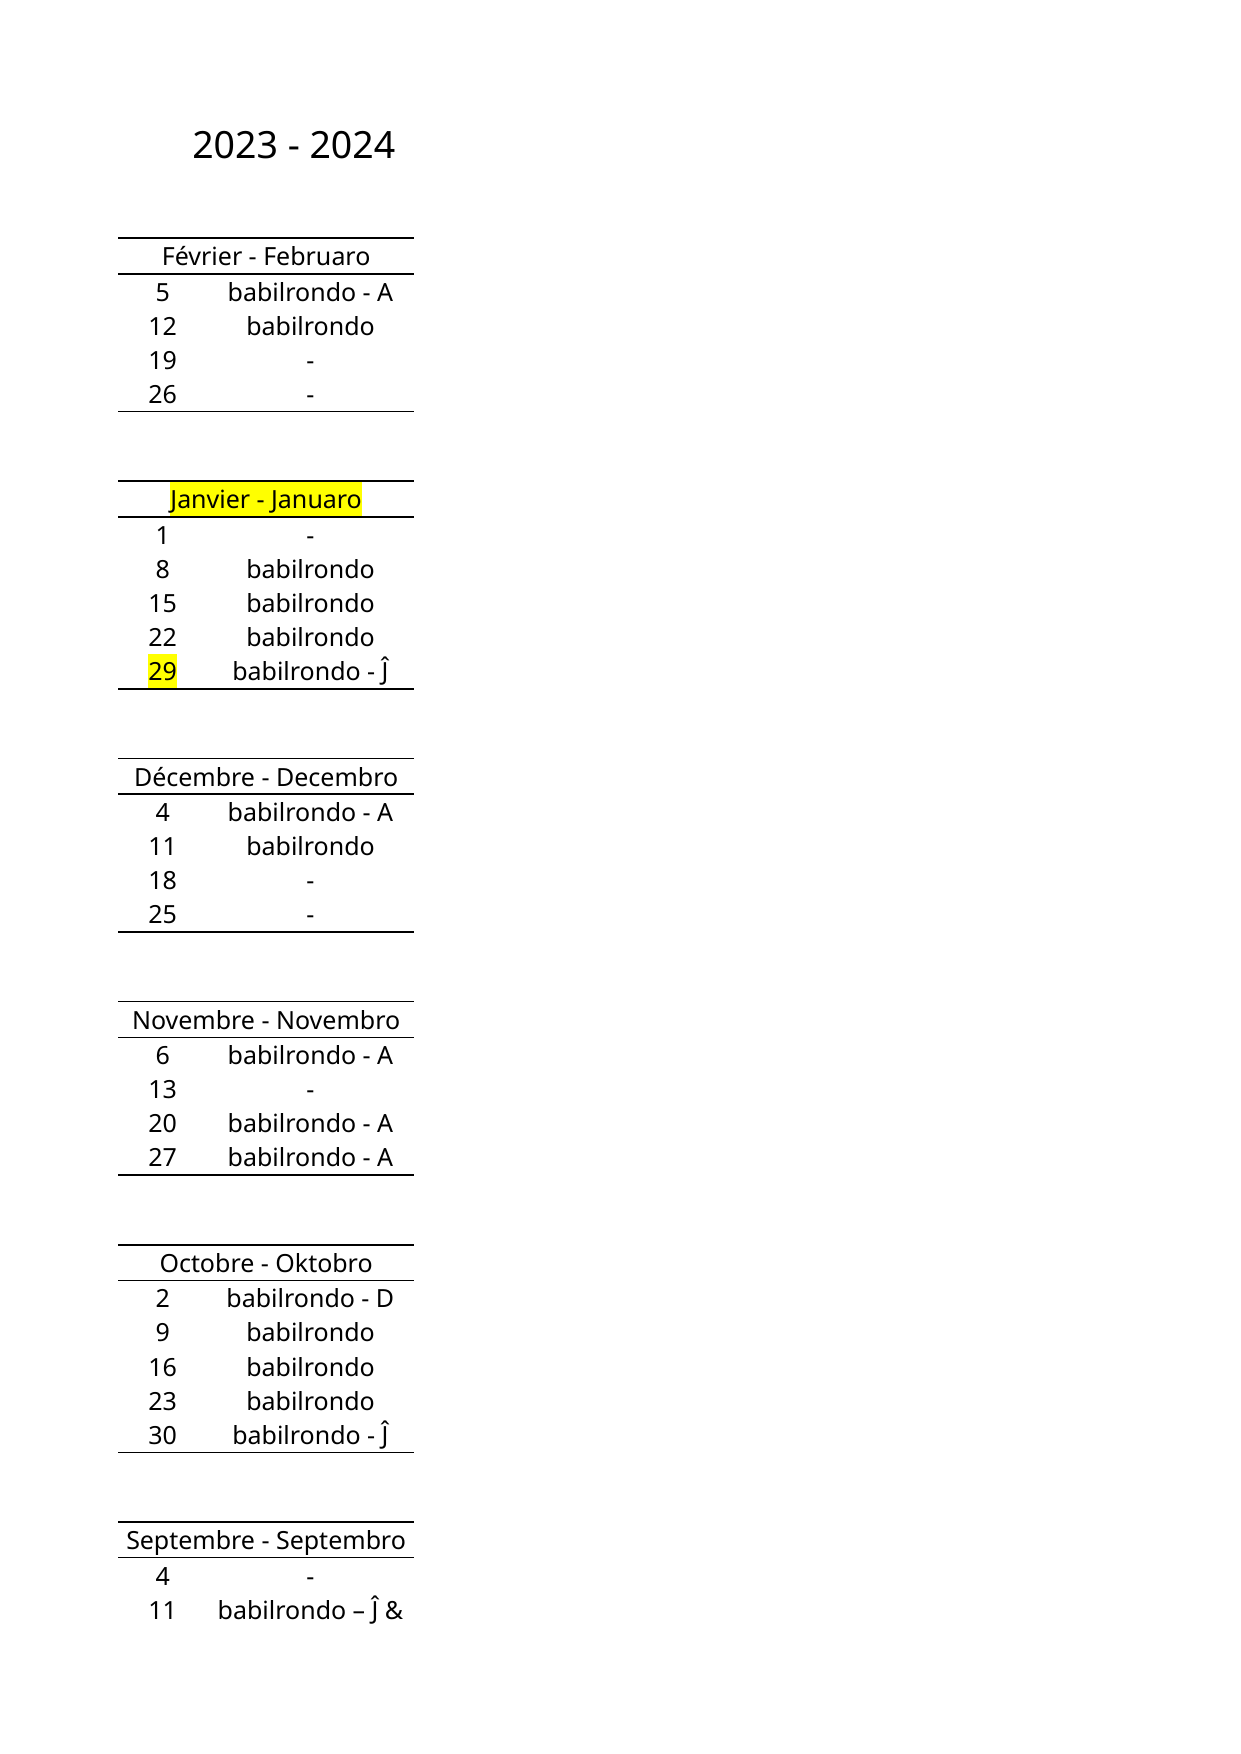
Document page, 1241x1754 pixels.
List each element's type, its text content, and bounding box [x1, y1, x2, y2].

table_cell babilrondo [207, 309, 414, 343]
table_cell babilrondo - D [207, 1281, 414, 1315]
table_cell babilrondo [207, 1315, 414, 1349]
table_cell - [207, 343, 414, 377]
table_cell babilrondo [207, 829, 414, 863]
table_cell 1 [118, 518, 207, 552]
table_cell 2 [118, 1281, 207, 1315]
table_cell babilrondo [207, 1383, 414, 1417]
table_cell 19 [118, 343, 207, 377]
table_cell babilrondo - A [207, 1106, 414, 1140]
table_cell 12 [118, 309, 207, 343]
table_cell 20 [118, 1106, 207, 1140]
table_cell babilrondo [207, 620, 414, 654]
table_cell 4 [118, 795, 207, 829]
table_cell babilrondo - Ĵ [207, 654, 414, 688]
table_cell 22 [118, 620, 207, 654]
table_cell 11 [118, 1592, 207, 1626]
table_header Novembre - Novembro [118, 1002, 414, 1036]
table_cell 25 [118, 897, 207, 931]
table_header Septembre - Septembro [118, 1523, 414, 1557]
table_cell 9 [118, 1315, 207, 1349]
table_cell 4 [118, 1558, 207, 1592]
table_cell babilrondo – Ĵ & [207, 1592, 414, 1626]
table_cell 13 [118, 1072, 207, 1106]
table_cell babilrondo - Ĵ [207, 1417, 414, 1451]
table_header Janvier - Januaro [118, 482, 414, 516]
table_cell babilrondo [207, 1349, 414, 1383]
table_cell 30 [118, 1417, 207, 1451]
table_cell - [207, 863, 414, 897]
table_header Décembre - Decembro [118, 759, 414, 793]
table_cell - [207, 1558, 414, 1592]
table_cell 23 [118, 1383, 207, 1417]
table_cell 27 [118, 1140, 207, 1174]
table_header Février - Februaro [118, 239, 414, 273]
table_cell 11 [118, 829, 207, 863]
table_cell babilrondo - A [207, 795, 414, 829]
table_cell babilrondo - A [207, 275, 414, 308]
table_cell 5 [118, 275, 207, 308]
table_cell 16 [118, 1349, 207, 1383]
table_cell - [207, 897, 414, 931]
table_cell - [207, 518, 414, 552]
table_cell 26 [118, 377, 207, 411]
table_cell 29 [118, 654, 207, 688]
table_cell babilrondo [207, 586, 414, 620]
table_cell babilrondo - A [207, 1140, 414, 1174]
table_header Octobre - Oktobro [118, 1246, 414, 1279]
table_cell babilrondo [207, 552, 414, 586]
table_cell 18 [118, 863, 207, 897]
table_cell 6 [118, 1038, 207, 1072]
table_cell - [207, 377, 414, 411]
table_cell babilrondo - A [207, 1038, 414, 1072]
table_cell 8 [118, 552, 207, 586]
table_cell - [207, 1072, 414, 1106]
text 2023 - 2024 [118, 118, 1122, 169]
table_cell 15 [118, 586, 207, 620]
